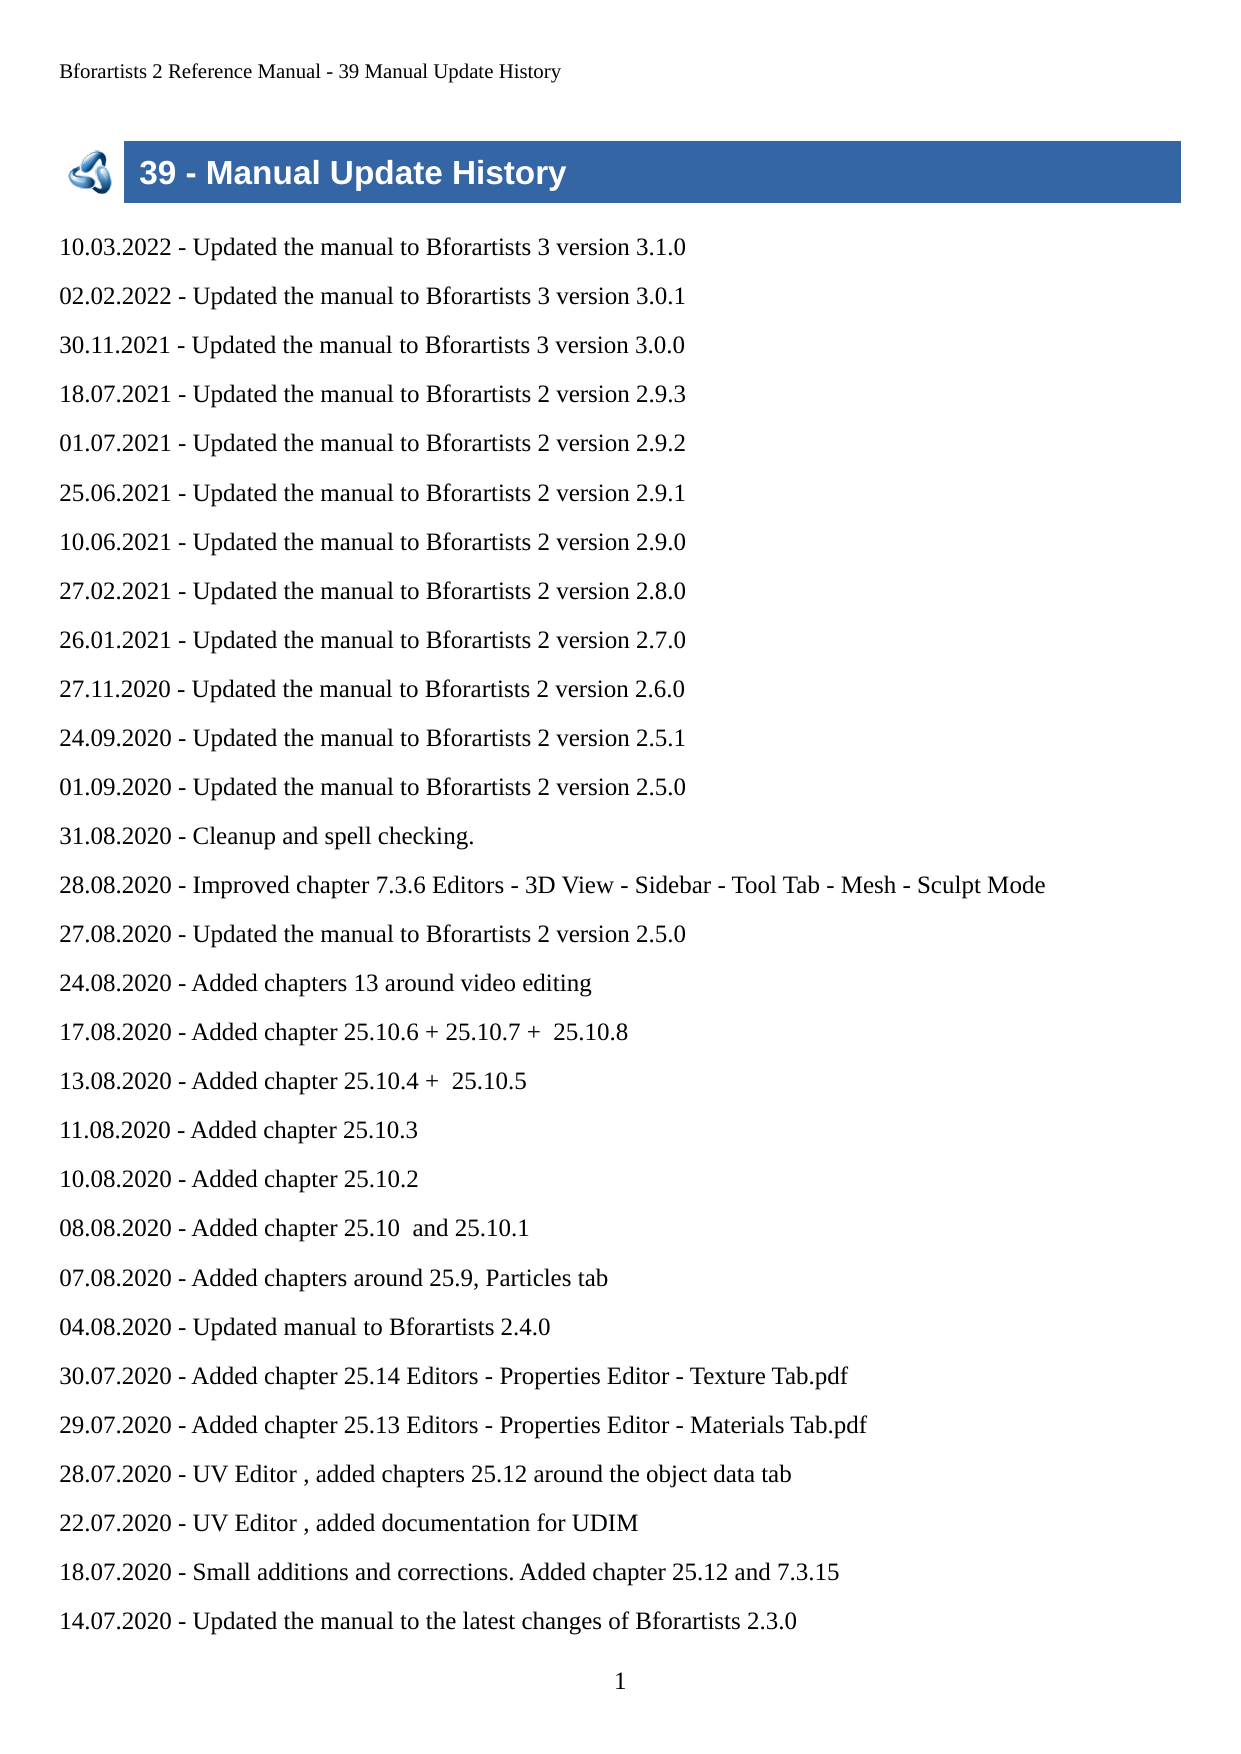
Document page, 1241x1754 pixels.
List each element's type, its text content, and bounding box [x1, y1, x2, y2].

text 27.08.2020 - Updated the manual to Bforartists 2 version 2.5.0 [59, 919, 1181, 948]
text 11.08.2020 - Added chapter 25.10.3 [59, 1115, 1181, 1144]
text 18.07.2020 - Small additions and corrections. Added chapter 25.12 and 7.3.15 [59, 1557, 1181, 1586]
text 10.06.2021 - Updated the manual to Bforartists 2 version 2.9.0 [59, 527, 1181, 555]
text 24.09.2020 - Updated the manual to Bforartists 2 version 2.5.1 [59, 723, 1181, 752]
text 31.08.2020 - Cleanup and spell checking. [59, 821, 1181, 850]
text 18.07.2021 - Updated the manual to Bforartists 2 version 2.9.3 [59, 379, 1181, 408]
text 01.09.2020 - Updated the manual to Bforartists 2 version 2.5.0 [59, 772, 1181, 801]
text 10.08.2020 - Added chapter 25.10.2 [59, 1164, 1181, 1193]
text 04.08.2020 - Updated manual to Bforartists 2.4.0 [59, 1312, 1181, 1340]
text 02.02.2022 - Updated the manual to Bforartists 3 version 3.0.1 [59, 281, 1181, 310]
table_header 39 - Manual Update History [124, 141, 1181, 203]
text 30.11.2021 - Updated the manual to Bforartists 3 version 3.0.0 [59, 330, 1181, 359]
text 17.08.2020 - Added chapter 25.10.6 + 25.10.7 + 25.10.8 [59, 1017, 1181, 1046]
text 26.01.2021 - Updated the manual to Bforartists 2 version 2.7.0 [59, 625, 1181, 653]
text 25.06.2021 - Updated the manual to Bforartists 2 version 2.9.1 [59, 478, 1181, 506]
text 30.07.2020 - Added chapter 25.14 Editors - Properties Editor - Texture Tab.pdf [59, 1361, 1181, 1389]
text 27.11.2020 - Updated the manual to Bforartists 2 version 2.6.0 [59, 674, 1181, 703]
picture [65, 147, 114, 197]
text 22.07.2020 - UV Editor , added documentation for UDIM [59, 1508, 1181, 1537]
text 28.07.2020 - UV Editor , added chapters 25.12 around the object data tab [59, 1459, 1181, 1488]
text 24.08.2020 - Added chapters 13 around video editing [59, 968, 1181, 997]
text 28.08.2020 - Improved chapter 7.3.6 Editors - 3D View - Sidebar - Tool Tab - Mesh - Sculpt Mode [59, 870, 1181, 899]
table_header [59, 141, 124, 203]
text 08.08.2020 - Added chapter 25.10 and 25.10.1 [59, 1213, 1181, 1242]
text 29.07.2020 - Added chapter 25.13 Editors - Properties Editor - Materials Tab.pdf [59, 1410, 1181, 1438]
text 10.03.2022 - Updated the manual to Bforartists 3 version 3.1.0 [59, 232, 1181, 261]
text 07.08.2020 - Added chapters around 25.9, Particles tab [59, 1263, 1181, 1291]
text 01.07.2021 - Updated the manual to Bforartists 2 version 2.9.2 [59, 428, 1181, 457]
text 14.07.2020 - Updated the manual to the latest changes of Bforartists 2.3.0 [59, 1606, 1181, 1635]
text 27.02.2021 - Updated the manual to Bforartists 2 version 2.8.0 [59, 576, 1181, 604]
text 13.08.2020 - Added chapter 25.10.4 + 25.10.5 [59, 1066, 1181, 1095]
